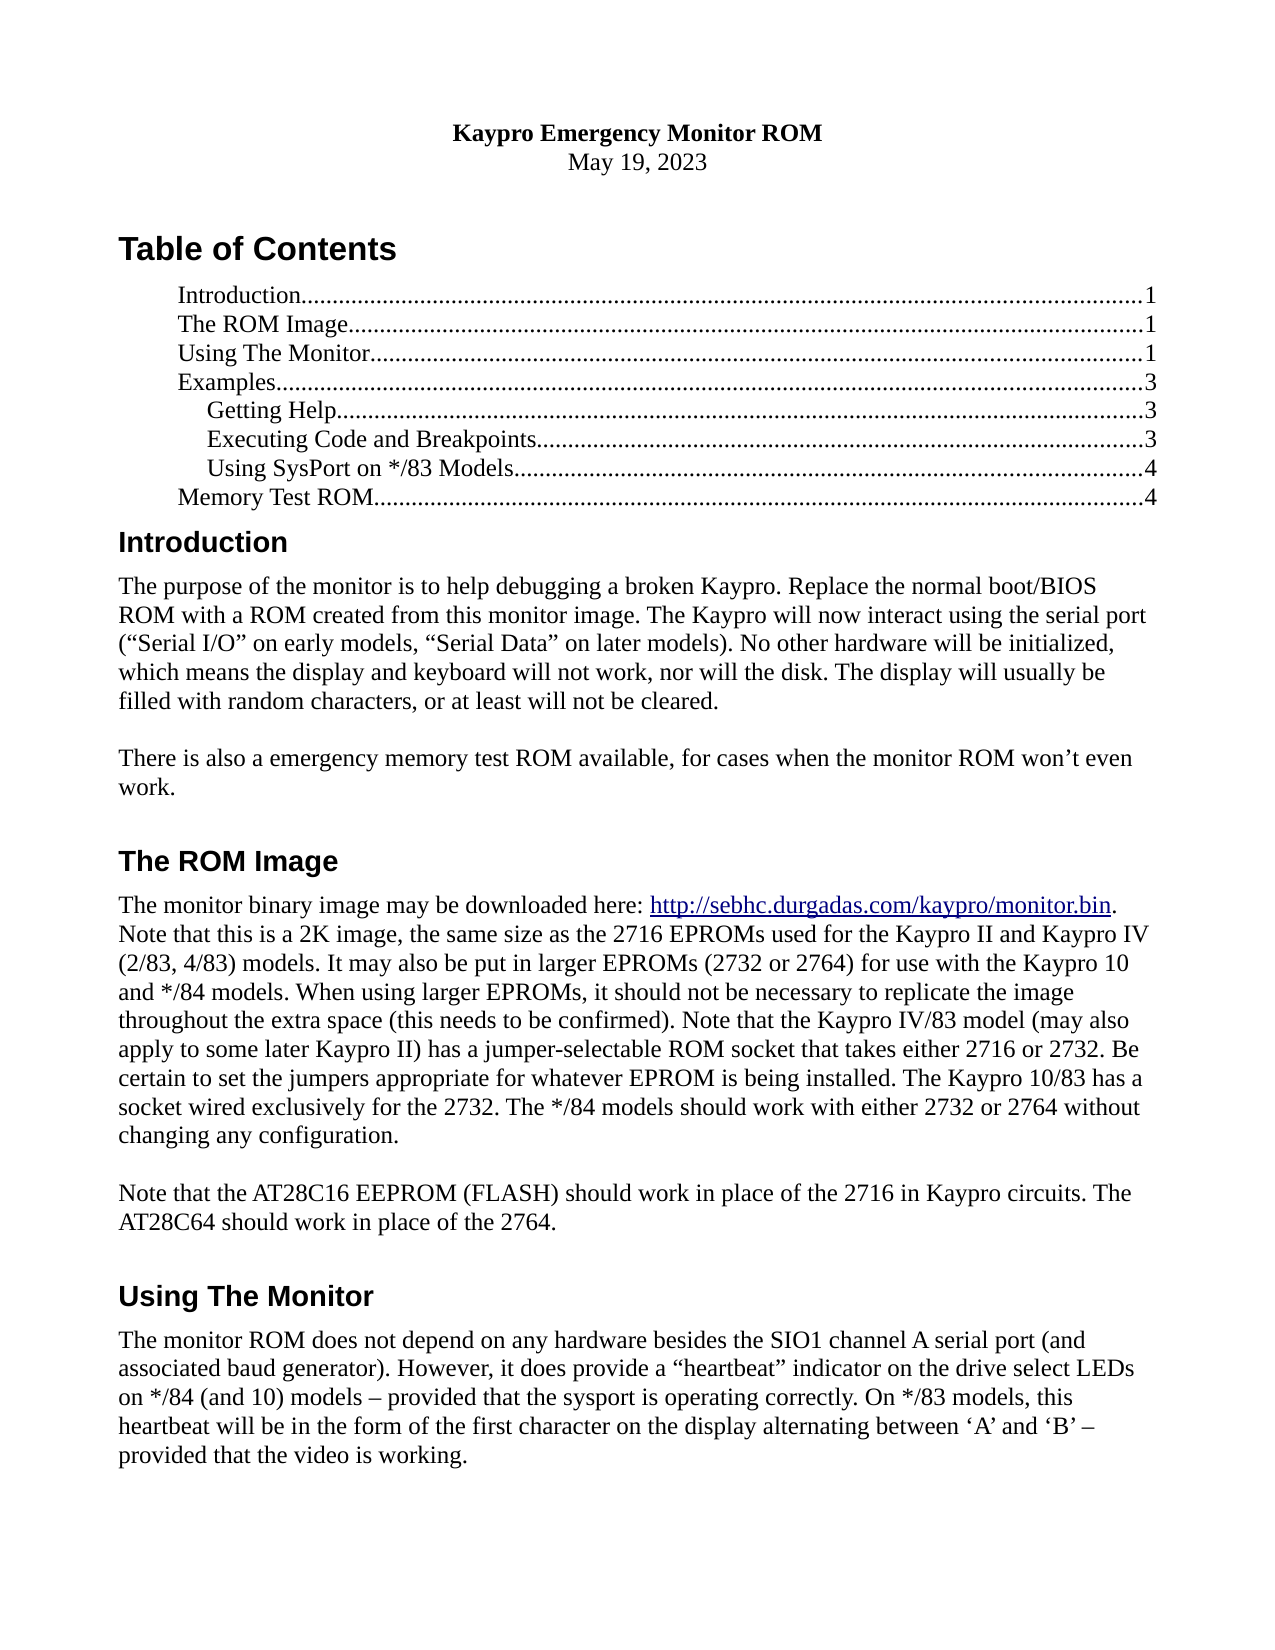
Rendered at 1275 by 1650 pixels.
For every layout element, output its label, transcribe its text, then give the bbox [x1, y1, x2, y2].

text Introduction 1 [177, 280, 1157, 309]
text Getting Help 3 [207, 395, 1157, 424]
text The purpose of the monitor is to help debugging a broken Kaypro. Replace the normal boot/BIOS ROM with a ROM created from this monitor image. The Kaypro will now interact using the serial port (“Serial I/O” on early models, “Serial Data” on later models). No other hardware will be initialized, which means the display and keyboard will not work, nor will the disk. The display will usually be filled with random characters, or at least will not be cleared. [118, 571, 1157, 715]
subtitle Using The Monitor [118, 1279, 1157, 1312]
text The ROM Image 1 [177, 309, 1157, 338]
text The monitor ROM does not depend on any hardware besides the SIO1 channel A serial port (and associated baud generator). However, it does provide a “heartbeat” indicator on the drive select LEDs on */84 (and 10) models – provided that the sysport is operating correctly. On */83 models, this heartbeat will be in the form of the first character on the display alternating between ‘A’ and ‘B’ – provided that the video is working. [118, 1325, 1157, 1468]
text Examples 3 [177, 367, 1157, 395]
text The monitor binary image may be downloaded here: http://sebhc.durgadas.com/kaypro/monitor.bin. Note that this is a 2K image, the same size as the 2716 EPROMs used for the Kaypro II and Kaypro IV (2/83, 4/83) models. It may also be put in larger EPROMs (2732 or 2764) for use with the Kaypro 10 and */84 models. When using larger EPROMs, it should not be necessary to replicate the image throughout the extra space (this needs to be confirmed). Note that the Kaypro IV/83 model (may also apply to some later Kaypro II) has a jumper-selectable ROM socket that takes either 2716 or 2732. Be certain to set the jumpers appropriate for whatever EPROM is being installed. The Kaypro 10/83 has a socket wired exclusively for the 2732. The */84 models should work with either 2732 or 2764 without changing any configuration. [118, 890, 1157, 1149]
text Executing Code and Breakpoints 3 [207, 424, 1157, 453]
text Note that the AT28C16 EEPROM (FLASH) should work in place of the 2716 in Kaypro circuits. The AT28C64 should work in place of the 2764. [118, 1178, 1157, 1235]
text There is also a emergency memory test ROM available, for cases when the monitor ROM won’t even work. [118, 743, 1157, 801]
text Using The Monitor 1 [177, 338, 1157, 367]
text Using SysPort on */83 Models 4 [207, 453, 1157, 482]
subtitle Table of Contents [118, 229, 1157, 268]
text Kaypro Emergency Monitor ROM [118, 118, 1157, 147]
text Memory Test ROM 4 [177, 482, 1157, 510]
text May 19, 2023 [118, 147, 1157, 176]
subtitle Introduction [118, 525, 1157, 558]
subtitle The ROM Image [118, 844, 1157, 878]
